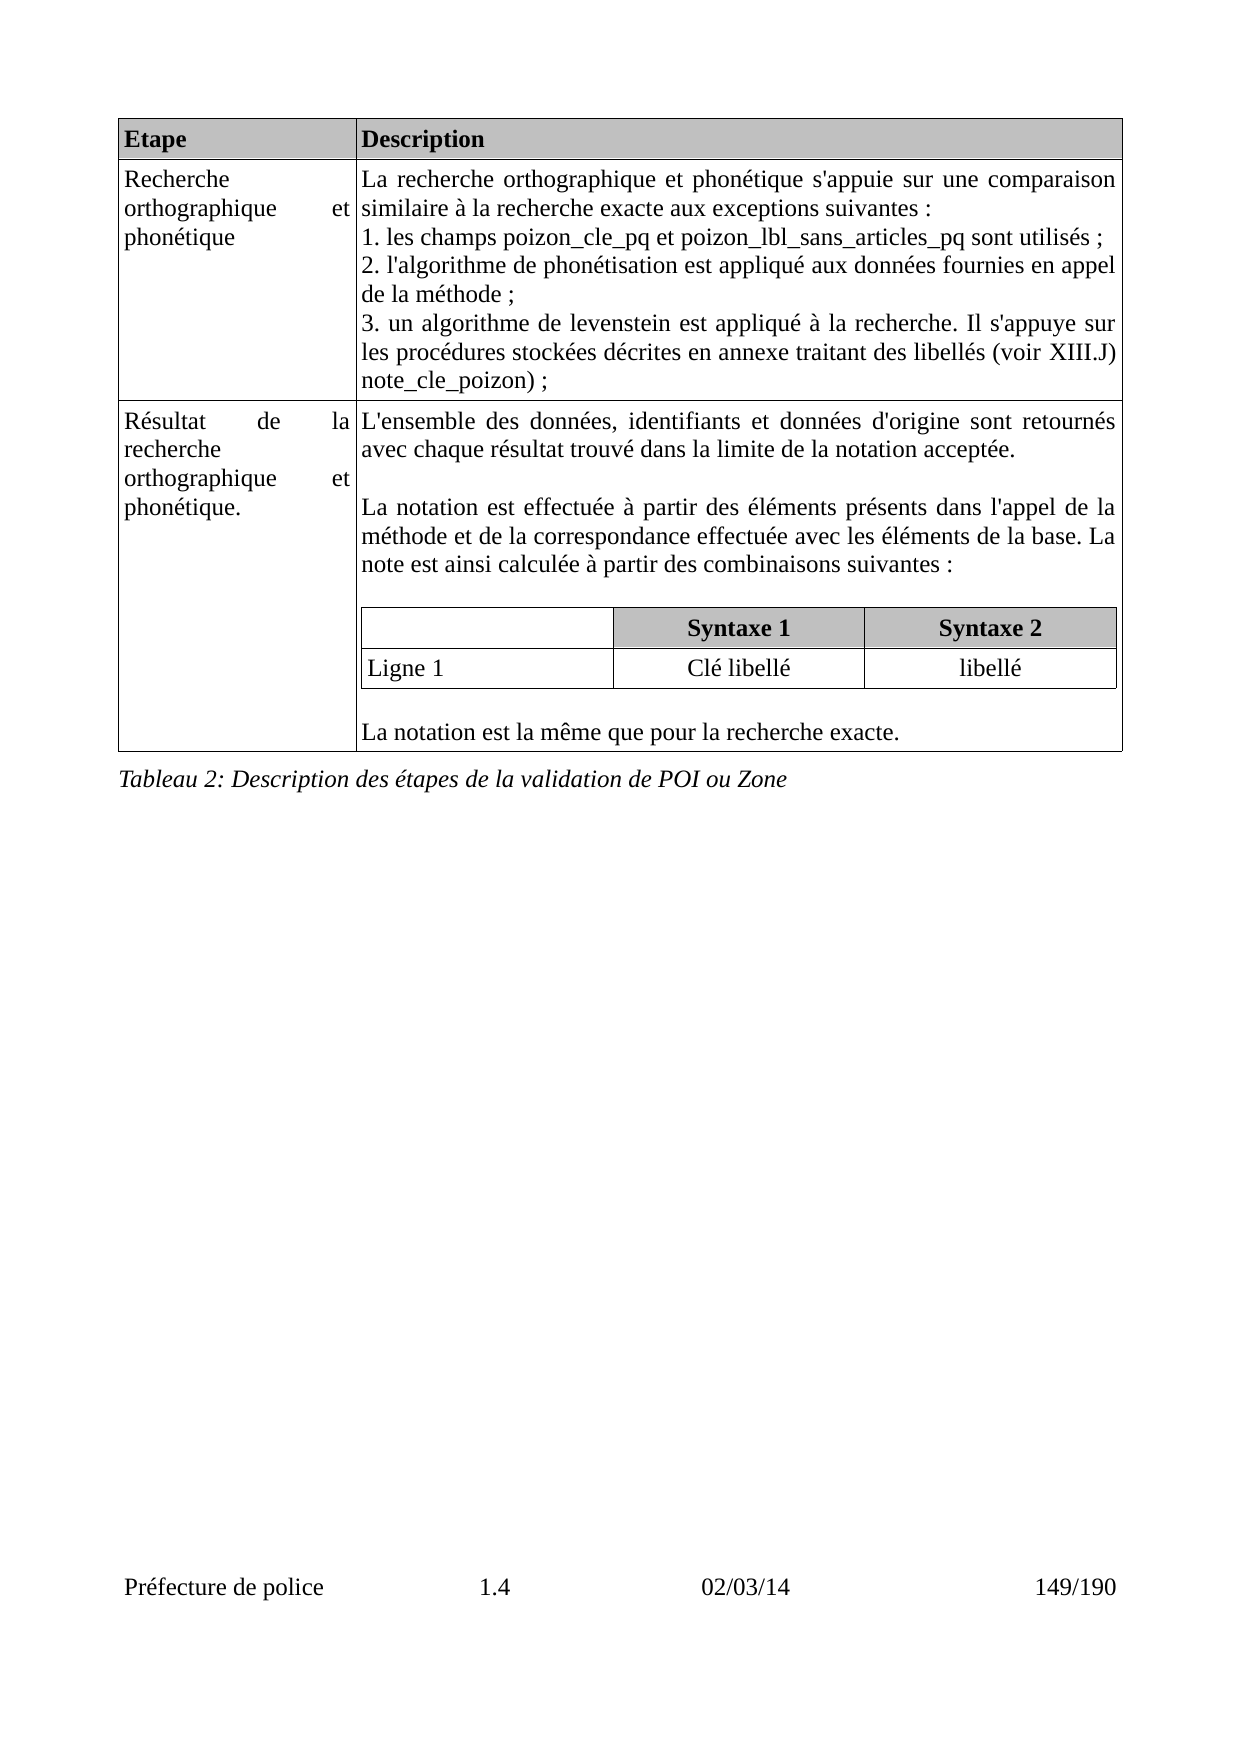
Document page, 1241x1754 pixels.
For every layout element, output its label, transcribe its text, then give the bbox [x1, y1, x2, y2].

table_cell libellé [865, 649, 1116, 688]
table_header Syntaxe 2 [865, 608, 1116, 647]
table_header Description [357, 119, 1122, 158]
table_cell L'ensemble des données, identifiants et données d'origine sont retournés avec chaque résultat trouvé dans la limite de la notation acceptée. La notation est effectuée à partir des éléments présents dans l'appel de la méthode et de la correspondance effectuée avec les éléments de la base. La note est ainsi calculée à partir des combinaisons suivantes : La notation est la même que pour la recherche exacte. [357, 401, 1122, 751]
table_cell Résultat de la recherche orthographique et phonétique. [119, 401, 356, 751]
table_cell Recherche orthographique et phonétique [119, 160, 356, 400]
table_header Etape [119, 119, 356, 158]
table_cell Clé libellé [614, 649, 864, 688]
table_header Syntaxe 1 [614, 608, 864, 647]
table_cell Ligne 1 [362, 649, 613, 688]
table_cell La recherche orthographique et phonétique s'appuie sur une comparaison similaire à la recherche exacte aux exceptions suivantes : 1. les champs poizon_cle_pq et poizon_lbl_sans_articles_pq sont utilisés ; 2. l'algorithme de phonétisation est appliqué aux données fournies en appel de la méthode ; 3. un algorithme de levenstein est appliqué à la recherche. Il s'appuye sur les procédures stockées décrites en annexe traitant des libellés (voir XIII.J note_cle_poizon) ; [357, 160, 1122, 400]
table_header [362, 608, 613, 647]
text Tableau 2: Description des étapes de la validation de POI ou Zone [118, 764, 1122, 792]
